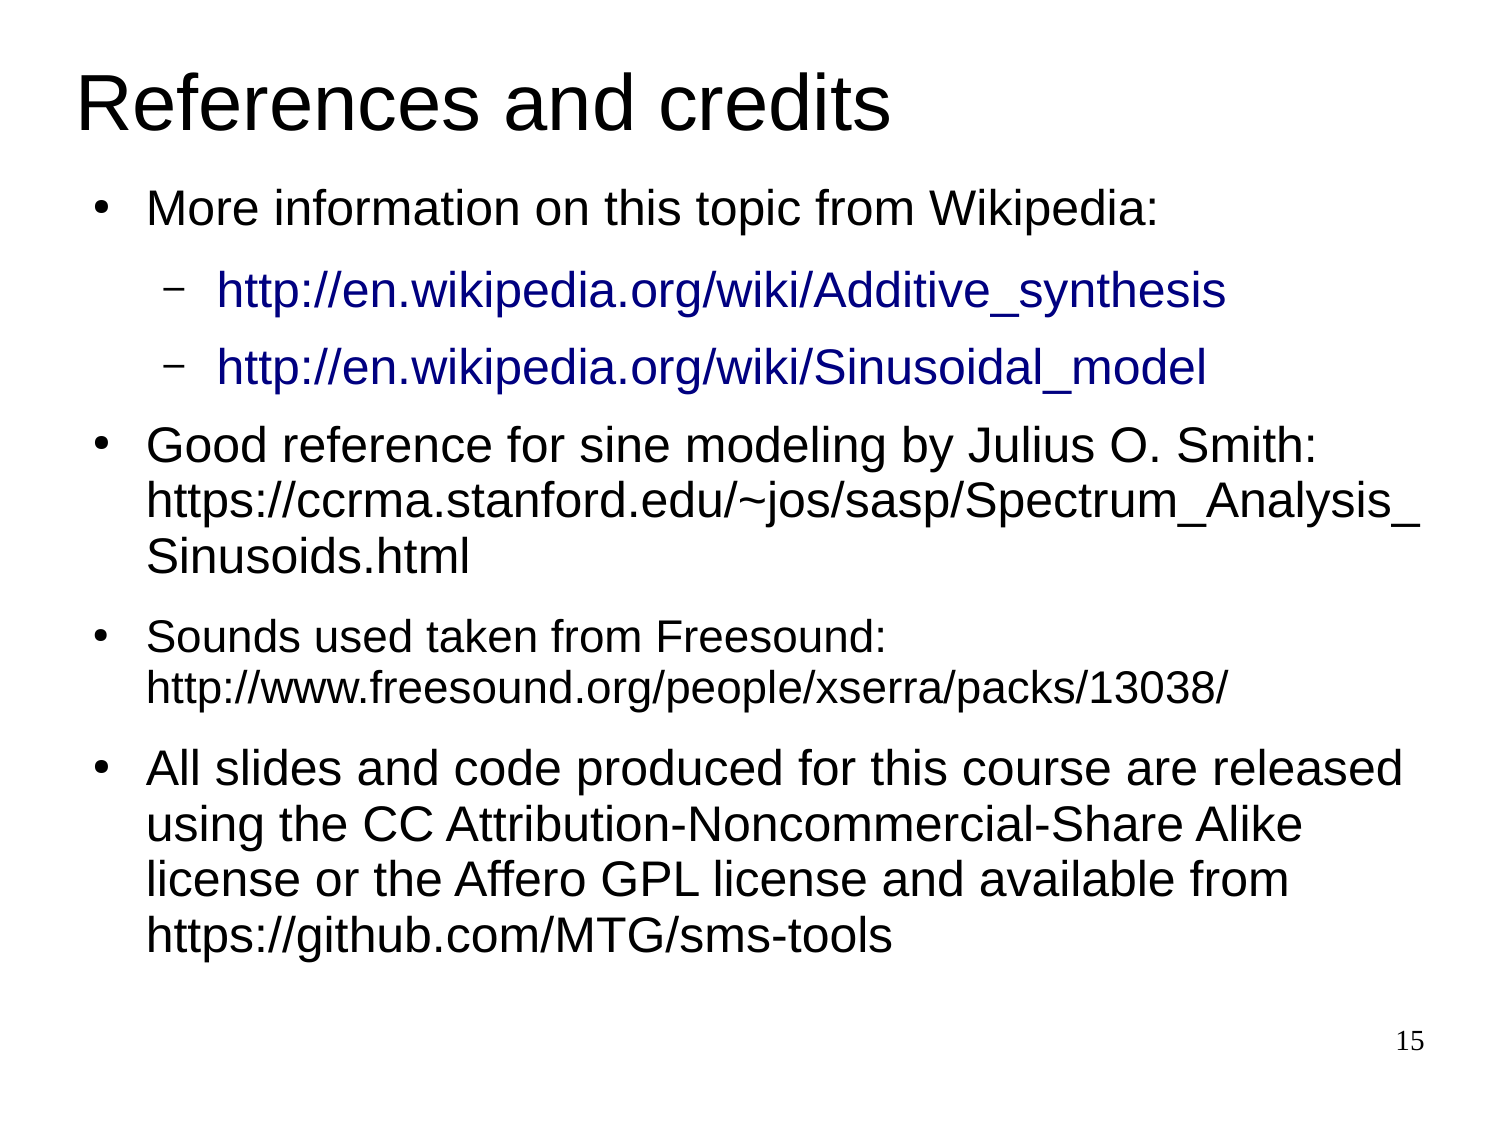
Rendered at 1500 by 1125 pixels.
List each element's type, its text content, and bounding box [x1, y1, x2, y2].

title References and credits [75, 9, 1425, 179]
list More information on this topic from Wikipedia: http://en.wikipedia.org/wiki/Additive_synthesis http://en.wikipedia.org/wiki/Sinusoidal_model Good reference for sine modeling by Julius O. Smith: https://ccrma.stanford.edu/~jos/sasp/Spectrum_Analysis_Sinusoids.html Sounds used taken from Freesound: http://www.freesound.org/people/xserra/packs/13038/ All slides and code produced for this course are released using the CC Attribution-Noncommercial-Share Alike license or the Affero GPL license and available from https://github.com/MTG/sms-tools [75, 179, 1425, 1006]
